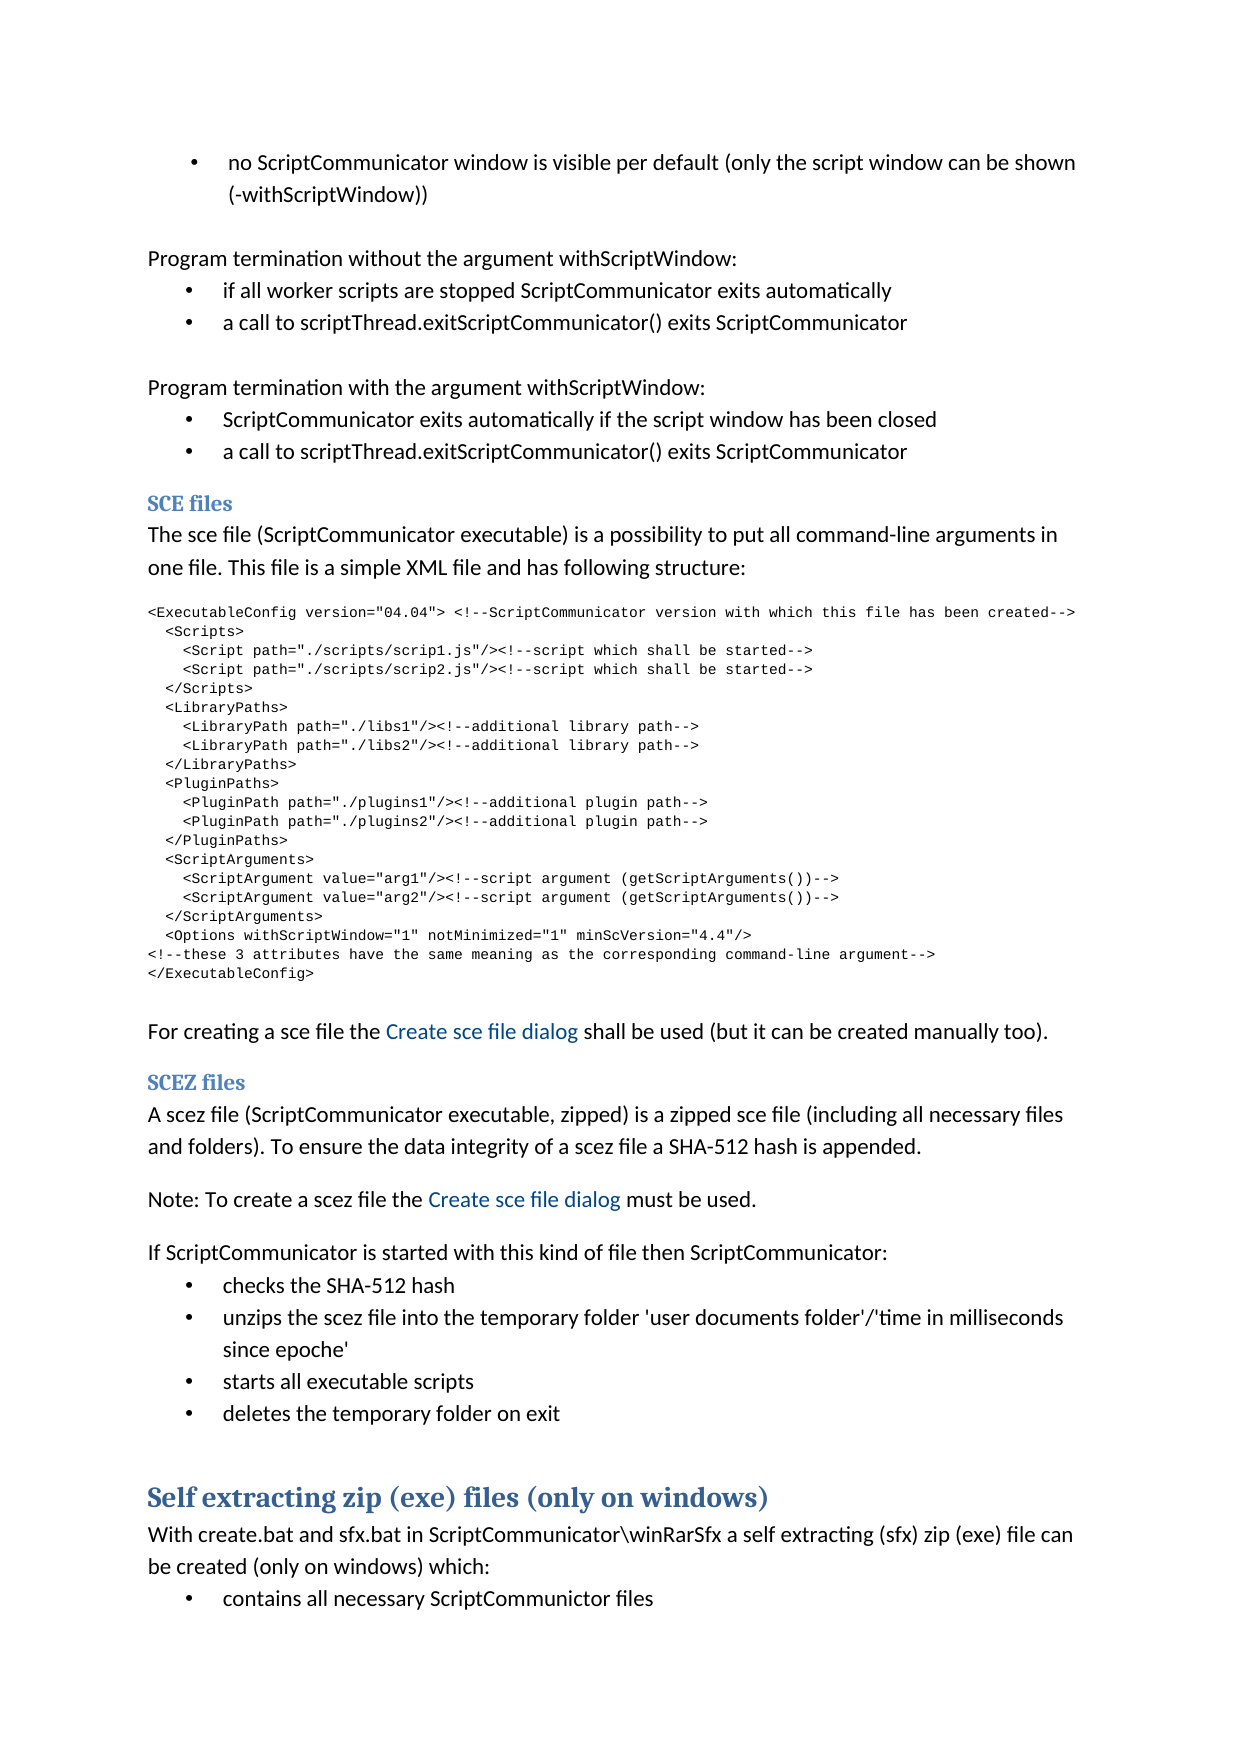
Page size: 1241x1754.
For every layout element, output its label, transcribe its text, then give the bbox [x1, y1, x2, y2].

text </ScriptArguments> [148, 909, 1093, 926]
text Program termination with the argument withScriptWindow: [148, 373, 1093, 401]
text Note: To create a scez file the Create sce file dialog must be used. [148, 1186, 1093, 1213]
list no ScriptCommunicator window is visible per default (only the script window can be shown (-withScriptWindow)) [190, 148, 1093, 208]
text <LibraryPaths> [148, 701, 1093, 717]
text </PluginPaths> [148, 833, 1093, 850]
subtitle SCEZ files [148, 1070, 1093, 1096]
text <ScriptArguments> [148, 852, 1093, 869]
text Program termination without the argument withScriptWindow: [148, 244, 1093, 272]
text <PluginPath path="./plugins2"/><!--additional plugin path--> [148, 814, 1093, 831]
text With create.bat and sfx.bat in ScriptCommunicator\winRarSfx a self extracting (sfx) zip (exe) file can be created (only on windows) which: [148, 1520, 1093, 1580]
list if all worker scripts are stopped ScriptCommunicator exits automatically [185, 276, 1093, 304]
text <Scripts> [148, 625, 1093, 641]
list contains all necessary ScriptCommunictor files [185, 1584, 1093, 1613]
list a call to scriptThread.exitScriptCommunicator() exits ScriptCommunicator [185, 308, 1093, 337]
list a call to scriptThread.exitScriptCommunicator() exits ScriptCommunicator [185, 437, 1093, 465]
text <!--these 3 attributes have the same meaning as the corresponding command-line argument--> [148, 947, 1093, 963]
text </LibraryPaths> [148, 757, 1093, 774]
text <ScriptArgument value="arg2"/><!--script argument (getScriptArguments())--> [148, 890, 1093, 907]
subtitle SCE files [148, 490, 1093, 517]
text </Scripts> [148, 682, 1093, 698]
list checks the SHA-512 hash [185, 1271, 1093, 1299]
list unzips the scez file into the temporary folder 'user documents folder'/'time in milliseconds since epoche' [185, 1303, 1093, 1363]
text A scez file (ScriptCommunicator executable, zipped) is a zipped sce file (including all necessary files and folders). To ensure the data integrity of a scez file a SHA-512 hash is appended. [148, 1100, 1093, 1161]
text <Script path="./scripts/scrip1.js"/><!--script which shall be started--> [148, 644, 1093, 660]
text <Options withScriptWindow="1" notMinimized="1" minScVersion="4.4"/> [148, 928, 1093, 944]
text <PluginPath path="./plugins1"/><!--additional plugin path--> [148, 795, 1093, 812]
text <LibraryPath path="./libs1"/><!--additional library path--> [148, 719, 1093, 736]
list deletes the temporary folder on exit [185, 1399, 1093, 1427]
text <LibraryPath path="./libs2"/><!--additional library path--> [148, 738, 1093, 755]
list ScriptCommunicator exits automatically if the script window has been closed [185, 405, 1093, 433]
text The sce file (ScriptCommunicator executable) is a possibility to put all command-line arguments in one file. This file is a simple XML file and has following structure: [148, 521, 1093, 581]
text <PluginPaths> [148, 776, 1093, 793]
text If ScriptCommunicator is started with this kind of file then ScriptCommunicator: [148, 1238, 1093, 1267]
text <ExecutableConfig version="04.04"> <!--ScriptCommunicator version with which this file has been created--> [148, 606, 1093, 622]
subtitle Self extracting zip (exe) files (only on windows) [148, 1482, 1093, 1515]
text <Script path="./scripts/scrip2.js"/><!--script which shall be started--> [148, 663, 1093, 679]
text For creating a sce file the Create sce file dialog shall be used (but it can be created manually too). [148, 1017, 1093, 1045]
text <ScriptArgument value="arg1"/><!--script argument (getScriptArguments())--> [148, 871, 1093, 888]
text </ExecutableConfig> [148, 966, 1093, 982]
list starts all executable scripts [185, 1367, 1093, 1395]
